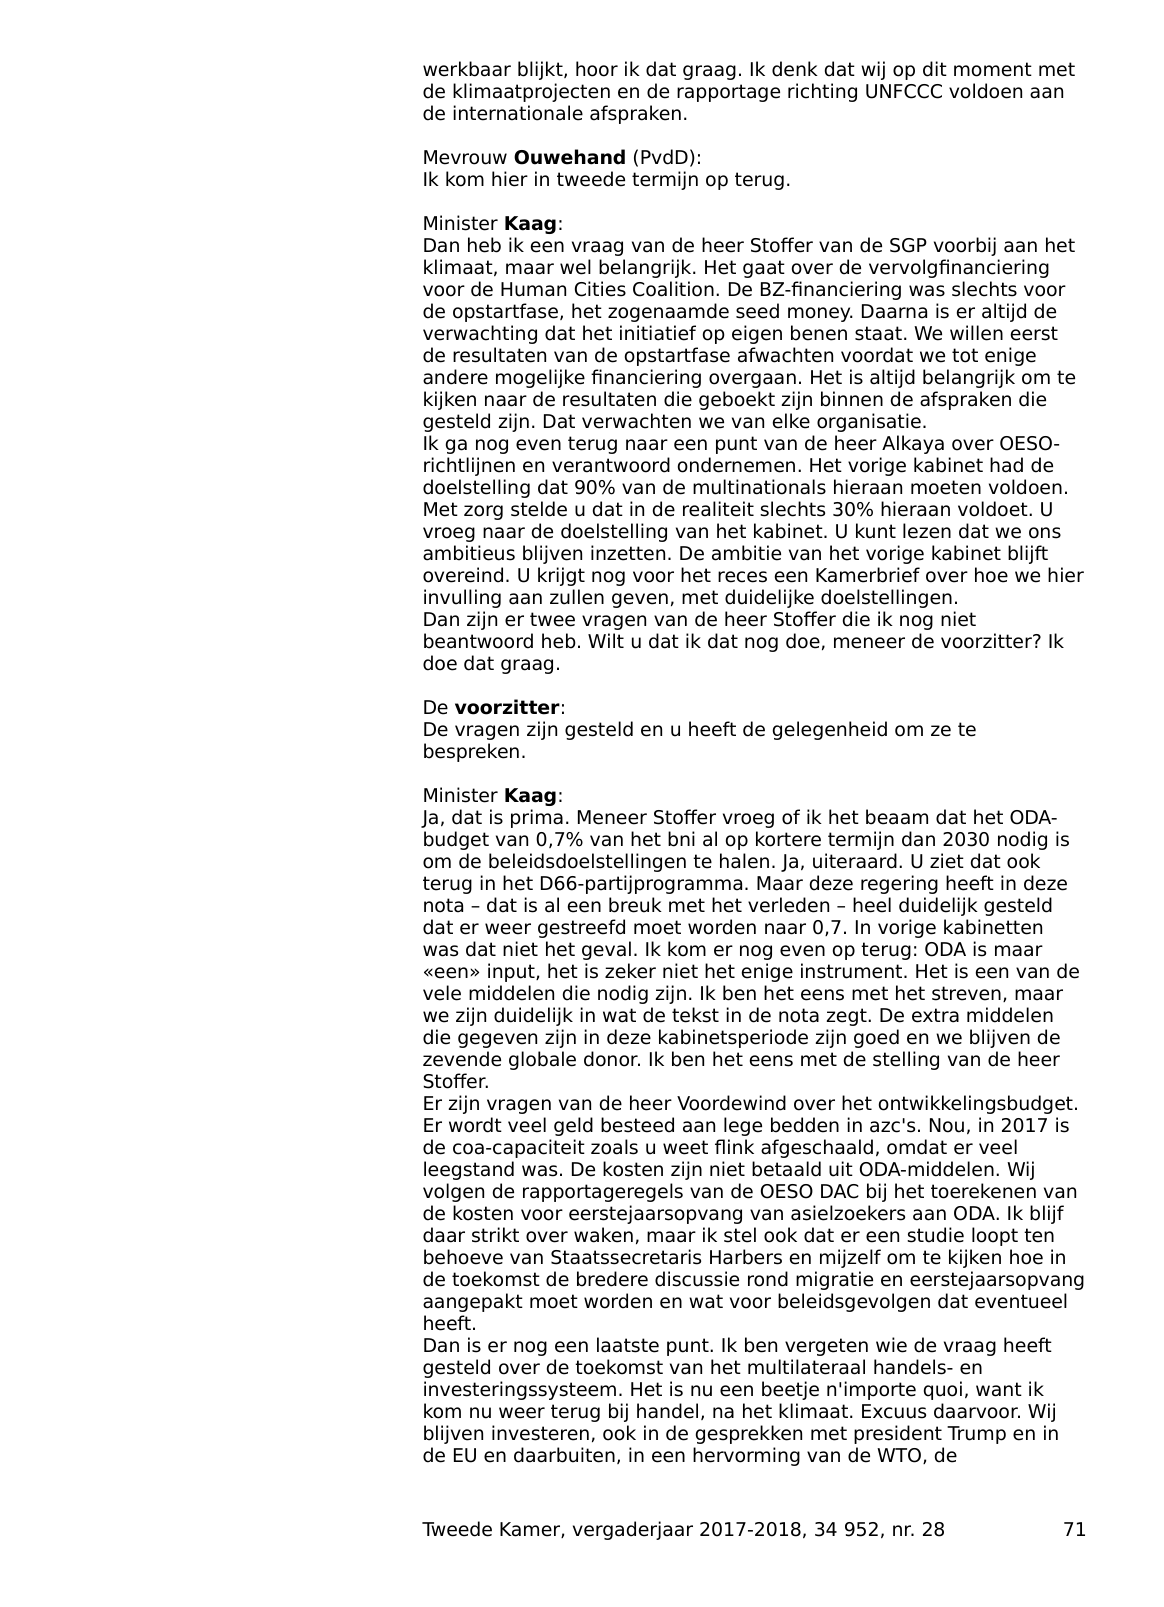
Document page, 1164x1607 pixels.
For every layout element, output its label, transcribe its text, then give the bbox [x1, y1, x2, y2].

text De vragen zijn gesteld en u heeft de gelegenheid om ze te bespreken. [422, 719, 1087, 763]
text Er zijn vragen van de heer Voordewind over het ontwikkelingsbudget. Er wordt veel geld besteed aan lege bedden in azc's. Nou, in 2017 is de coa-capaciteit zoals u weet flink afgeschaald, omdat er veel leegstand was. De kosten zijn niet betaald uit ODA-middelen. Wij volgen de rapportageregels van de OESO DAC bij het toerekenen van de kosten voor eerstejaarsopvang van asielzoekers aan ODA. Ik blijf daar strikt over waken, maar ik stel ook dat er een studie loopt ten behoeve van Staatssecretaris Harbers en mijzelf om te kijken hoe in de toekomst de bredere discussie rond migratie en eerstejaarsopvang aangepakt moet worden en wat voor beleidsgevolgen dat eventueel heeft. [422, 1093, 1087, 1335]
text Mevrouw Ouwehand (PvdD): [422, 147, 1087, 169]
text Dan is er nog een laatste punt. Ik ben vergeten wie de vraag heeft gesteld over de toekomst van het multilateraal handels- en investeringssysteem. Het is nu een beetje n'importe quoi, want ik kom nu weer terug bij handel, na het klimaat. Excuus daarvoor. Wij blijven investeren, ook in de gesprekken met president Trump en in de EU en daarbuiten, in een hervorming van de WTO, de [422, 1335, 1087, 1467]
text Minister Kaag: [422, 213, 1087, 235]
text werkbaar blijkt, hoor ik dat graag. Ik denk dat wij op dit moment met de klimaatprojecten en de rapportage richting UNFCCC voldoen aan de internationale afspraken. [422, 59, 1087, 125]
text Dan heb ik een vraag van de heer Stoffer van de SGP voorbij aan het klimaat, maar wel belangrijk. Het gaat over de vervolgfinanciering voor de Human Cities Coalition. De BZ-financiering was slechts voor de opstartfase, het zogenaamde seed money. Daarna is er altijd de verwachting dat het initiatief op eigen benen staat. We willen eerst de resultaten van de opstartfase afwachten voordat we tot enige andere mogelijke financiering overgaan. Het is altijd belangrijk om te kijken naar de resultaten die geboekt zijn binnen de afspraken die gesteld zijn. Dat verwachten we van elke organisatie. [422, 235, 1087, 433]
text Ja, dat is prima. Meneer Stoffer vroeg of ik het beaam dat het ODA-budget van 0,7% van het bni al op kortere termijn dan 2030 nodig is om de beleidsdoelstellingen te halen. Ja, uiteraard. U ziet dat ook terug in het D66-partijprogramma. Maar deze regering heeft in deze nota – dat is al een breuk met het verleden – heel duidelijk gesteld dat er weer gestreefd moet worden naar 0,7. In vorige kabinetten was dat niet het geval. Ik kom er nog even op terug: ODA is maar «een» input, het is zeker niet het enige instrument. Het is een van de vele middelen die nodig zijn. Ik ben het eens met het streven, maar we zijn duidelijk in wat de tekst in de nota zegt. De extra middelen die gegeven zijn in deze kabinetsperiode zijn goed en we blijven de zevende globale donor. Ik ben het eens met de stelling van de heer Stoffer. [422, 807, 1087, 1093]
text Dan zijn er twee vragen van de heer Stoffer die ik nog niet beantwoord heb. Wilt u dat ik dat nog doe, meneer de voorzitter? Ik doe dat graag. [422, 609, 1087, 675]
text De voorzitter: [422, 697, 1087, 719]
text Ik ga nog even terug naar een punt van de heer Alkaya over OESO-richtlijnen en verantwoord ondernemen. Het vorige kabinet had de doelstelling dat 90% van de multinationals hieraan moeten voldoen. Met zorg stelde u dat in de realiteit slechts 30% hieraan voldoet. U vroeg naar de doelstelling van het kabinet. U kunt lezen dat we ons ambitieus blijven inzetten. De ambitie van het vorige kabinet blijft overeind. U krijgt nog voor het reces een Kamerbrief over hoe we hier invulling aan zullen geven, met duidelijke doelstellingen. [422, 433, 1087, 609]
text Ik kom hier in tweede termijn op terug. [422, 169, 1087, 191]
text Minister Kaag: [422, 785, 1087, 807]
